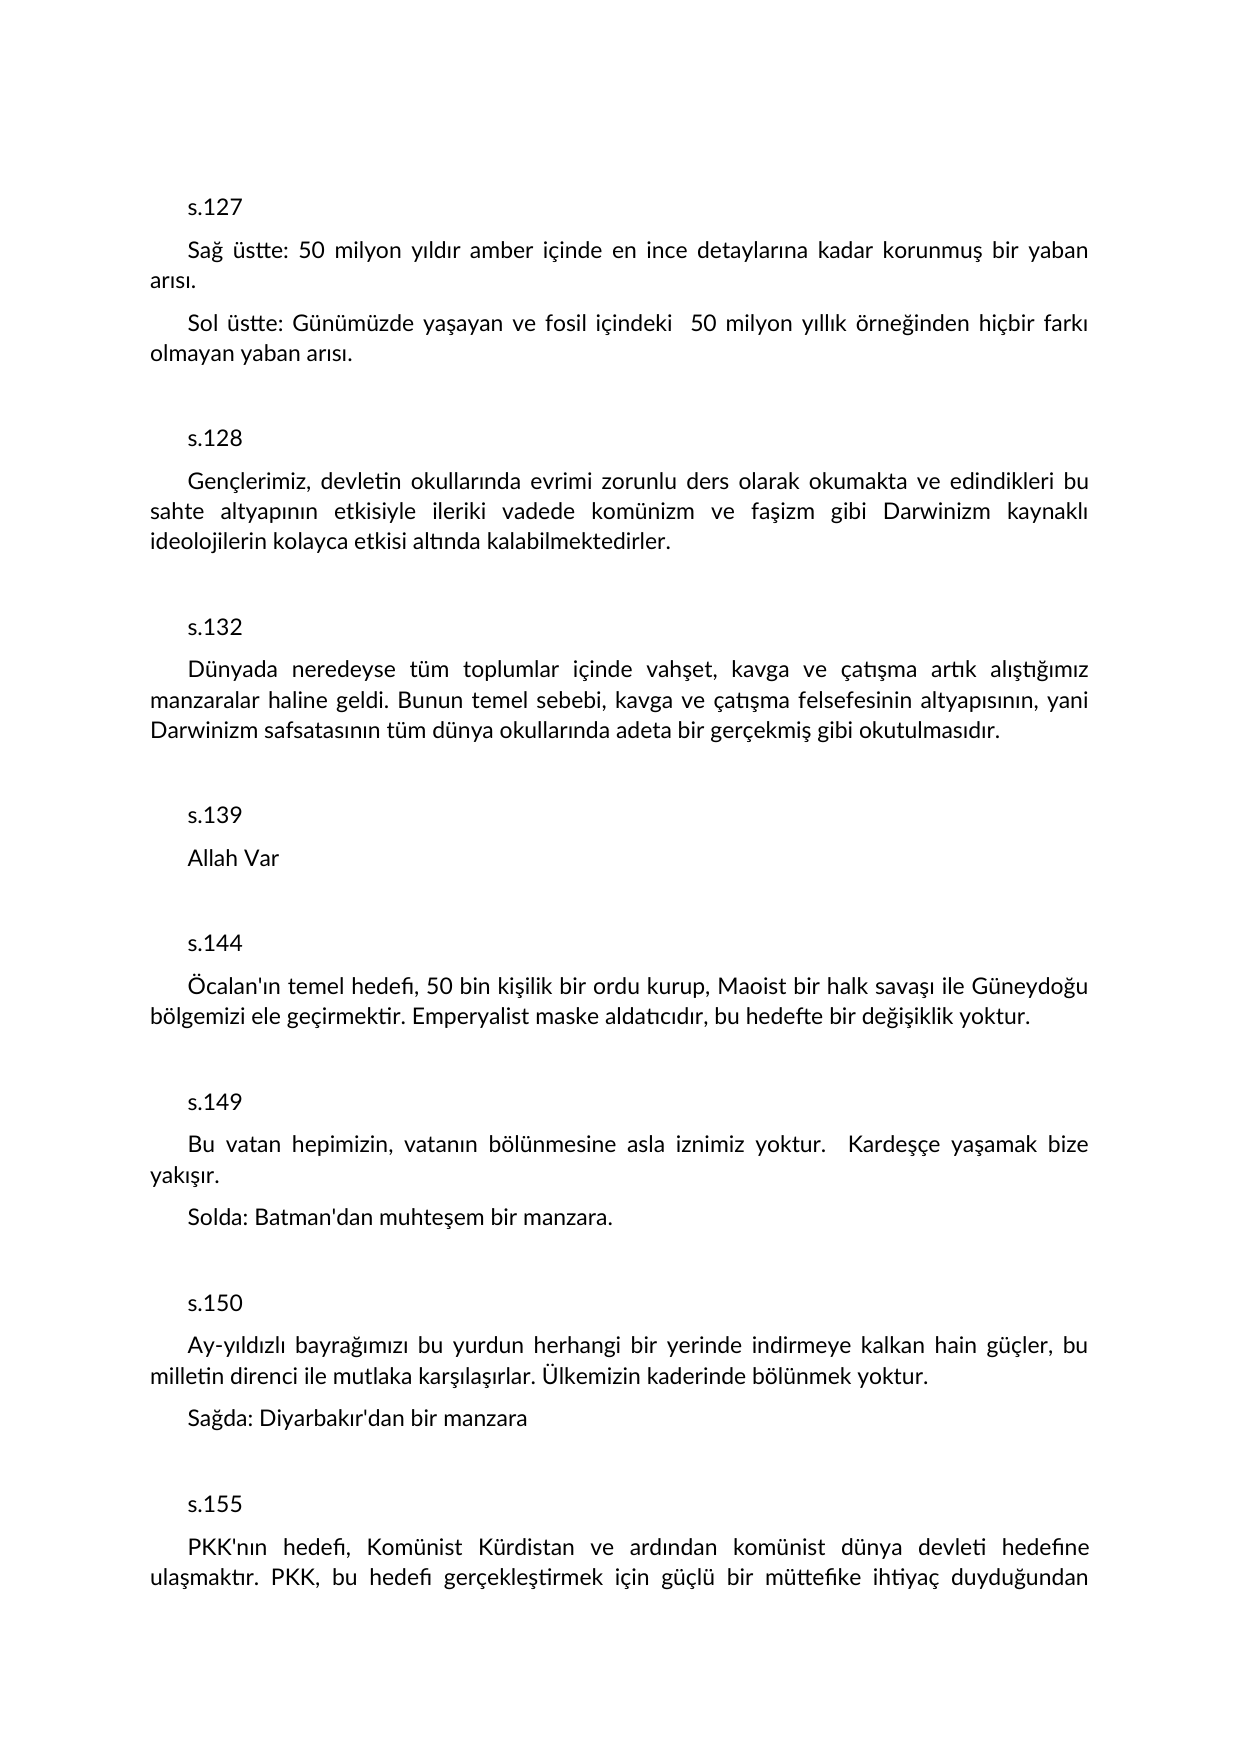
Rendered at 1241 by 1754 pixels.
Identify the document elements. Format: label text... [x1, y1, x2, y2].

text Solda: Batman'dan muhteşem bir manzara. [150, 1203, 1090, 1231]
text s.155 [150, 1489, 1090, 1517]
text Sol üstte: Günümüzde yaşayan ve fosil içindeki 50 milyon yıllık örneğinden hiçbir farkı olmayan yaban arısı. [150, 308, 1090, 366]
text Gençlerimiz, devletin okullarında evrimi zorunlu ders olarak okumakta ve edindikleri bu sahte altyapının etkisiyle ileriki vadede komünizm ve faşizm gibi Darwinizm kaynaklı ideolojilerin kolayca etkisi altında kalabilmektedirler. [150, 467, 1090, 554]
text s.150 [150, 1288, 1090, 1316]
text Sağda: Diyarbakır'dan bir manzara [150, 1404, 1090, 1432]
text s.128 [150, 424, 1090, 451]
text s.132 [150, 612, 1090, 640]
text PKK'nın hedefi, Komünist Kürdistan ve ardından komünist dünya devleti hedefine ulaşmaktır. PKK, bu hedefi gerçekleştirmek için güçlü bir müttefike ihtiyaç duyduğundan [150, 1532, 1090, 1590]
text s.127 [150, 193, 1090, 220]
text Ay-yıldızlı bayrağımızı bu yurdun herhangi bir yerinde indirmeye kalkan hain güçler, bu milletin direnci ile mutlaka karşılaşırlar. Ülkemizin kaderinde bölünmek yoktur. [150, 1331, 1090, 1389]
text Allah Var [150, 844, 1090, 871]
text Öcalan'ın temel hedefi, 50 bin kişilik bir ordu kurup, Maoist bir halk savaşı ile Güneydoğu bölgemizi ele geçirmektir. Emperyalist maske aldatıcıdır, bu hedefte bir değişiklik yoktur. [150, 972, 1090, 1029]
text Sağ üstte: 50 milyon yıldır amber içinde en ince detaylarına kadar korunmuş bir yaban arısı. [150, 235, 1090, 293]
text s.149 [150, 1087, 1090, 1115]
text s.139 [150, 801, 1090, 828]
text s.144 [150, 929, 1090, 957]
text Bu vatan hepimizin, vatanın bölünmesine asla iznimiz yoktur. Kardeşçe yaşamak bize yakışır. [150, 1130, 1090, 1188]
text Dünyada neredeyse tüm toplumlar içinde vahşet, kavga ve çatışma artık alıştığımız manzaralar haline geldi. Bunun temel sebebi, kavga ve çatışma felsefesinin altyapısının, yani Darwinizm safsatasının tüm dünya okullarında adeta bir gerçekmiş gibi okutulmasıdır. [150, 655, 1090, 743]
